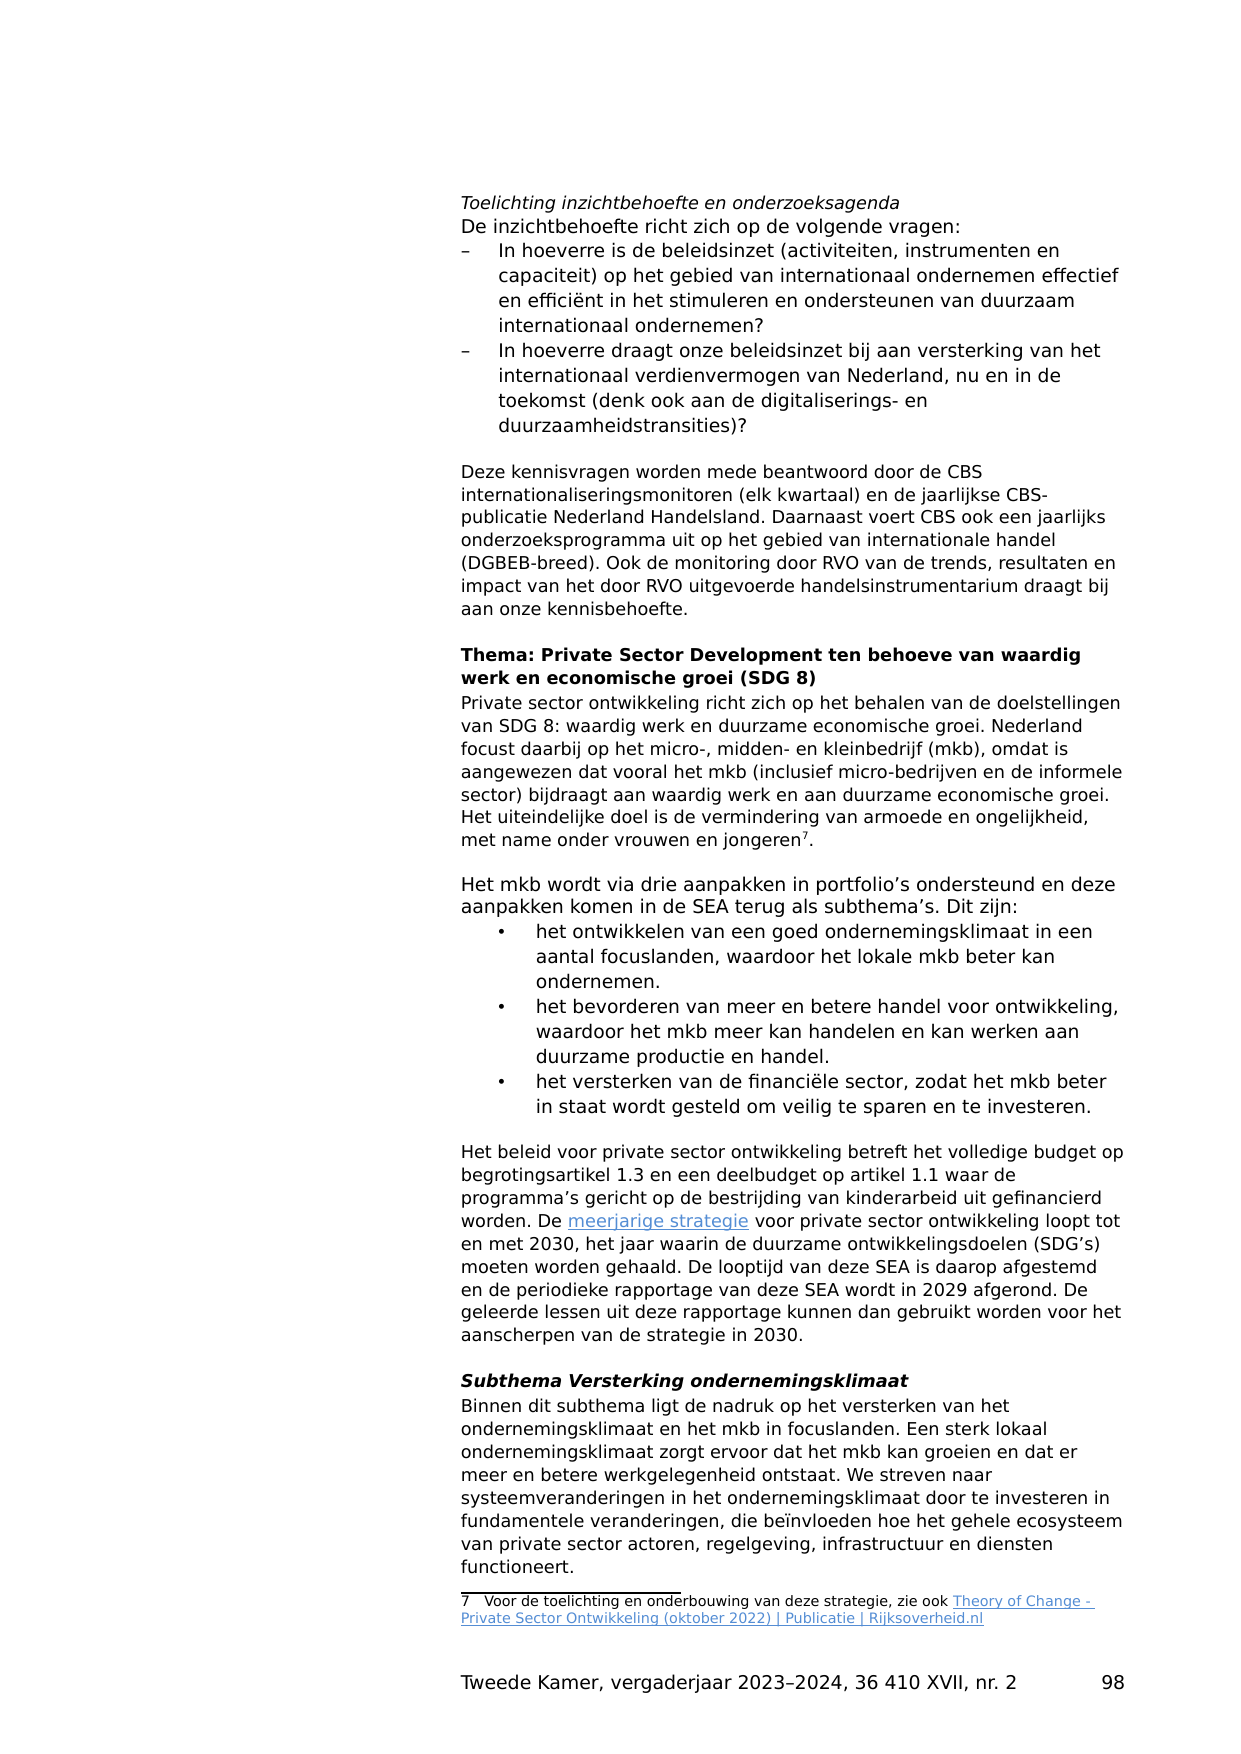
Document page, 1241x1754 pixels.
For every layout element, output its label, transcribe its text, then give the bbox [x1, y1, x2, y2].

text Deze kennisvragen worden mede beantwoord door de CBS internationaliseringsmonitoren (elk kwartaal) en de jaarlijkse CBS-publicatie Nederland Handelsland. Daarnaast voert CBS ook een jaarlijks onderzoeksprogramma uit op het gebied van internationale handel (DGBEB-breed). Ook de monitoring door RVO van de trends, resultaten en impact van het door RVO uitgevoerde handelsinstrumentarium draagt bij aan onze kennisbehoefte. [461, 460, 1125, 620]
text Binnen dit subthema ligt de nadruk op het versterken van het ondernemingsklimaat en het mkb in focuslanden. Een sterk lokaal ondernemingsklimaat zorgt ervoor dat het mkb kan groeien en dat er meer en betere werkgelegenheid ontstaat. We streven naar systeemveranderingen in het ondernemingsklimaat door te investeren in fundamentele veranderingen, die beïnvloeden hoe het gehele ecosysteem van private sector actoren, regelgeving, infrastructuur en diensten functioneert. [461, 1394, 1125, 1578]
text __Voor de toelichting en onderbouwing van deze strategie, zie ook Theory of Change - Private Sector Ontwikkeling (oktober 2022) | Publicatie | Rijksoverheid.nl [461, 1593, 1125, 1627]
text Thema: Private Sector Development ten behoeve van waardig werk en economische groei (SDG 8) [461, 643, 1125, 689]
text Het mkb wordt via drie aanpakken in portfolio’s ondersteund en deze aanpakken komen in de SEA terug als subthema’s. Dit zijn: [461, 874, 1125, 918]
list In hoeverre draagt onze beleidsinzet bij aan versterking van het internationaal verdienvermogen van Nederland, nu en in de toekomst (denk ook aan de digitaliserings- en duurzaamheidstransities)? [461, 338, 1125, 438]
text De inzichtbehoefte richt zich op de volgende vragen: [461, 216, 1125, 238]
list het ontwikkelen van een goed ondernemingsklimaat in een aantal focuslanden, waardoor het lokale mkb beter kan ondernemen. [498, 918, 1125, 993]
text Subthema Versterking ondernemingsklimaat [461, 1369, 1125, 1392]
text Toelichting inzichtbehoefte en onderzoeksagenda [461, 191, 1125, 214]
text Het beleid voor private sector ontwikkeling betreft het volledige budget op begrotingsartikel 1.3 en een deelbudget op artikel 1.1 waar de programma’s gericht op de bestrijding van kinderarbeid uit gefinancierd worden. De meerjarige strategie voor private sector ontwikkeling loopt tot en met 2030, het jaar waarin de duurzame ontwikkelingsdoelen (SDG’s) moeten worden gehaald. De looptijd van deze SEA is daarop afgestemd en de periodieke rapportage van deze SEA wordt in 2029 afgerond. De geleerde lessen uit deze rapportage kunnen dan gebruikt worden voor het aanscherpen van de strategie in 2030. [461, 1140, 1125, 1346]
text Private sector ontwikkeling richt zich op het behalen van de doelstellingen van SDG 8: waardig werk en duurzame economische groei. Nederland focust daarbij op het micro-, midden- en kleinbedrijf (mkb), omdat is aangewezen dat vooral het mkb (inclusief micro-bedrijven en de informele sector) bijdraagt aan waardig werk en aan duurzame economische groei. Het uiteindelijke doel is de vermindering van armoede en ongelijkheid, met name onder vrouwen en jongeren. [461, 691, 1125, 851]
list In hoeverre is de beleidsinzet (activiteiten, instrumenten en capaciteit) op het gebied van internationaal ondernemen effectief en efficiënt in het stimuleren en ondersteunen van duurzaam internationaal ondernemen? [461, 238, 1125, 338]
list het bevorderen van meer en betere handel voor ontwikkeling, waardoor het mkb meer kan handelen en kan werken aan duurzame productie en handel. [498, 993, 1125, 1068]
list het versterken van de financiële sector, zodat het mkb beter in staat wordt gesteld om veilig te sparen en te investeren. [498, 1068, 1125, 1118]
